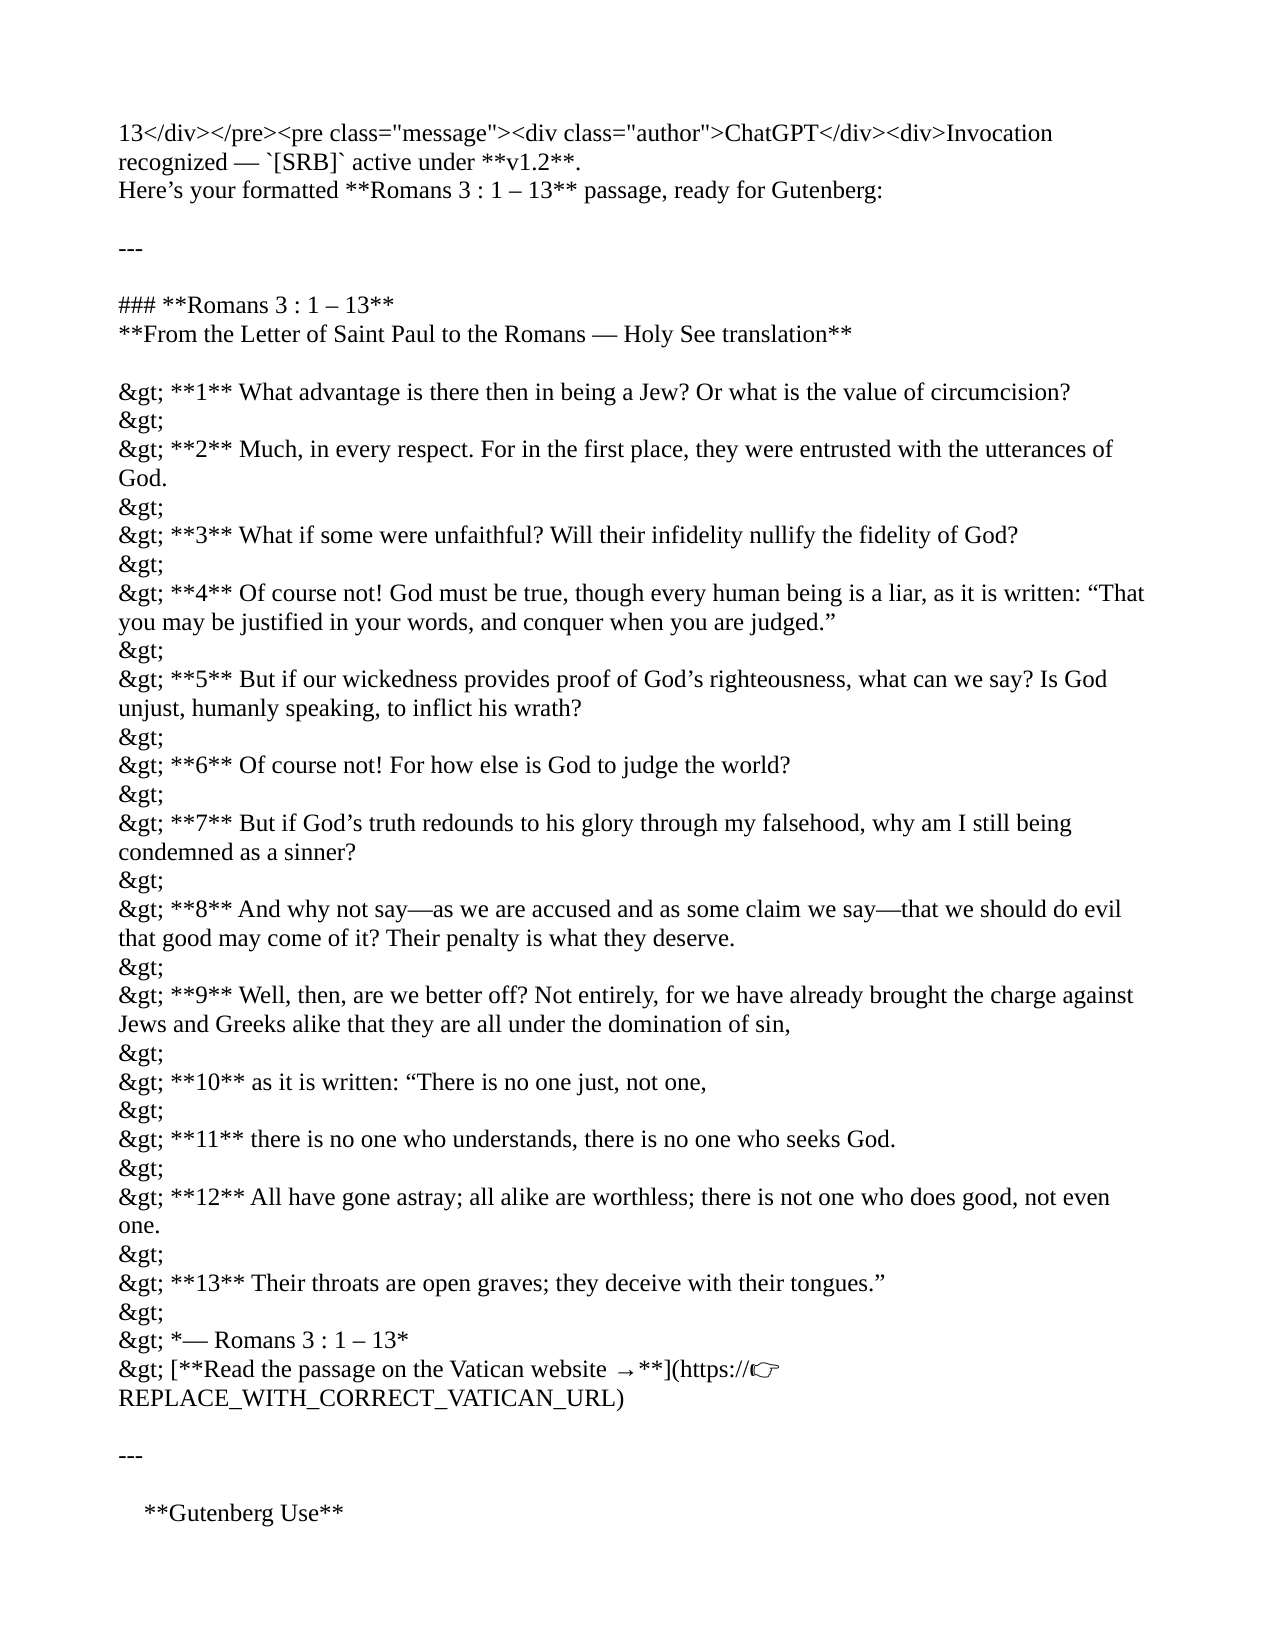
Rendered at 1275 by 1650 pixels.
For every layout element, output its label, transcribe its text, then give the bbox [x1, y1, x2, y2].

text &gt; [118, 952, 1157, 981]
text &gt; [118, 1096, 1157, 1124]
text &gt; [118, 1297, 1157, 1326]
text &gt; [**Read the passage on the Vatican website →**](https://👉REPLACE_WITH_CORRECT_VATICAN_URL) [118, 1354, 1157, 1412]
text &gt; **9** Well, then, are we better off? Not entirely, for we have already brought the charge against Jews and Greeks alike that they are all under the domination of sin, [118, 981, 1157, 1038]
text --- [118, 1441, 1157, 1469]
text &gt; [118, 866, 1157, 894]
text &gt; **10** as it is written: “There is no one just, not one, [118, 1067, 1157, 1096]
text &gt; **12** All have gone astray; all alike are worthless; there is not one who does good, not even one. [118, 1182, 1157, 1239]
text ✅ **Gutenberg Use** [118, 1498, 1157, 1527]
text &gt; **5** But if our wickedness provides proof of God’s righteousness, what can we say? Is God unjust, humanly speaking, to inflict his wrath? [118, 664, 1157, 722]
text ### **Romans 3 : 1 – 13** [118, 291, 1157, 319]
text Here’s your formatted **Romans 3 : 1 – 13** passage, ready for Gutenberg: [118, 176, 1157, 204]
text &gt; **1** What advantage is there then in being a Jew? Or what is the value of circumcision? [118, 377, 1157, 406]
text &gt; [118, 406, 1157, 434]
text &gt; [118, 636, 1157, 664]
text &gt; [118, 722, 1157, 751]
text &gt; [118, 549, 1157, 578]
text &gt; **3** What if some were unfaithful? Will their infidelity nullify the fidelity of God? [118, 521, 1157, 549]
text &gt; [118, 1153, 1157, 1182]
text &gt; [118, 1038, 1157, 1067]
text &gt; *— Romans 3 : 1 – 13* [118, 1326, 1157, 1354]
text 13</div></pre><pre class="message"><div class="author">ChatGPT</div><div>Invocation recognized — `[SRB]` active under **v1.2**. [118, 118, 1157, 176]
text &gt; **11** there is no one who understands, there is no one who seeks God. [118, 1124, 1157, 1153]
text &gt; **4** Of course not! God must be true, though every human being is a liar, as it is written: “That you may be justified in your words, and conquer when you are judged.” [118, 578, 1157, 636]
text --- [118, 233, 1157, 262]
text &gt; **7** But if God’s truth redounds to his glory through my falsehood, why am I still being condemned as a sinner? [118, 808, 1157, 866]
text &gt; **13** Their throats are open graves; they deceive with their tongues.” [118, 1268, 1157, 1297]
text **From the Letter of Saint Paul to the Romans — Holy See translation** [118, 319, 1157, 348]
text &gt; [118, 779, 1157, 808]
text &gt; **8** And why not say—as we are accused and as some claim we say—that we should do evil that good may come of it? Their penalty is what they deserve. [118, 894, 1157, 952]
text &gt; **2** Much, in every respect. For in the first place, they were entrusted with the utterances of God. [118, 434, 1157, 492]
text &gt; **6** Of course not! For how else is God to judge the world? [118, 751, 1157, 779]
text &gt; [118, 1239, 1157, 1268]
text &gt; [118, 492, 1157, 521]
